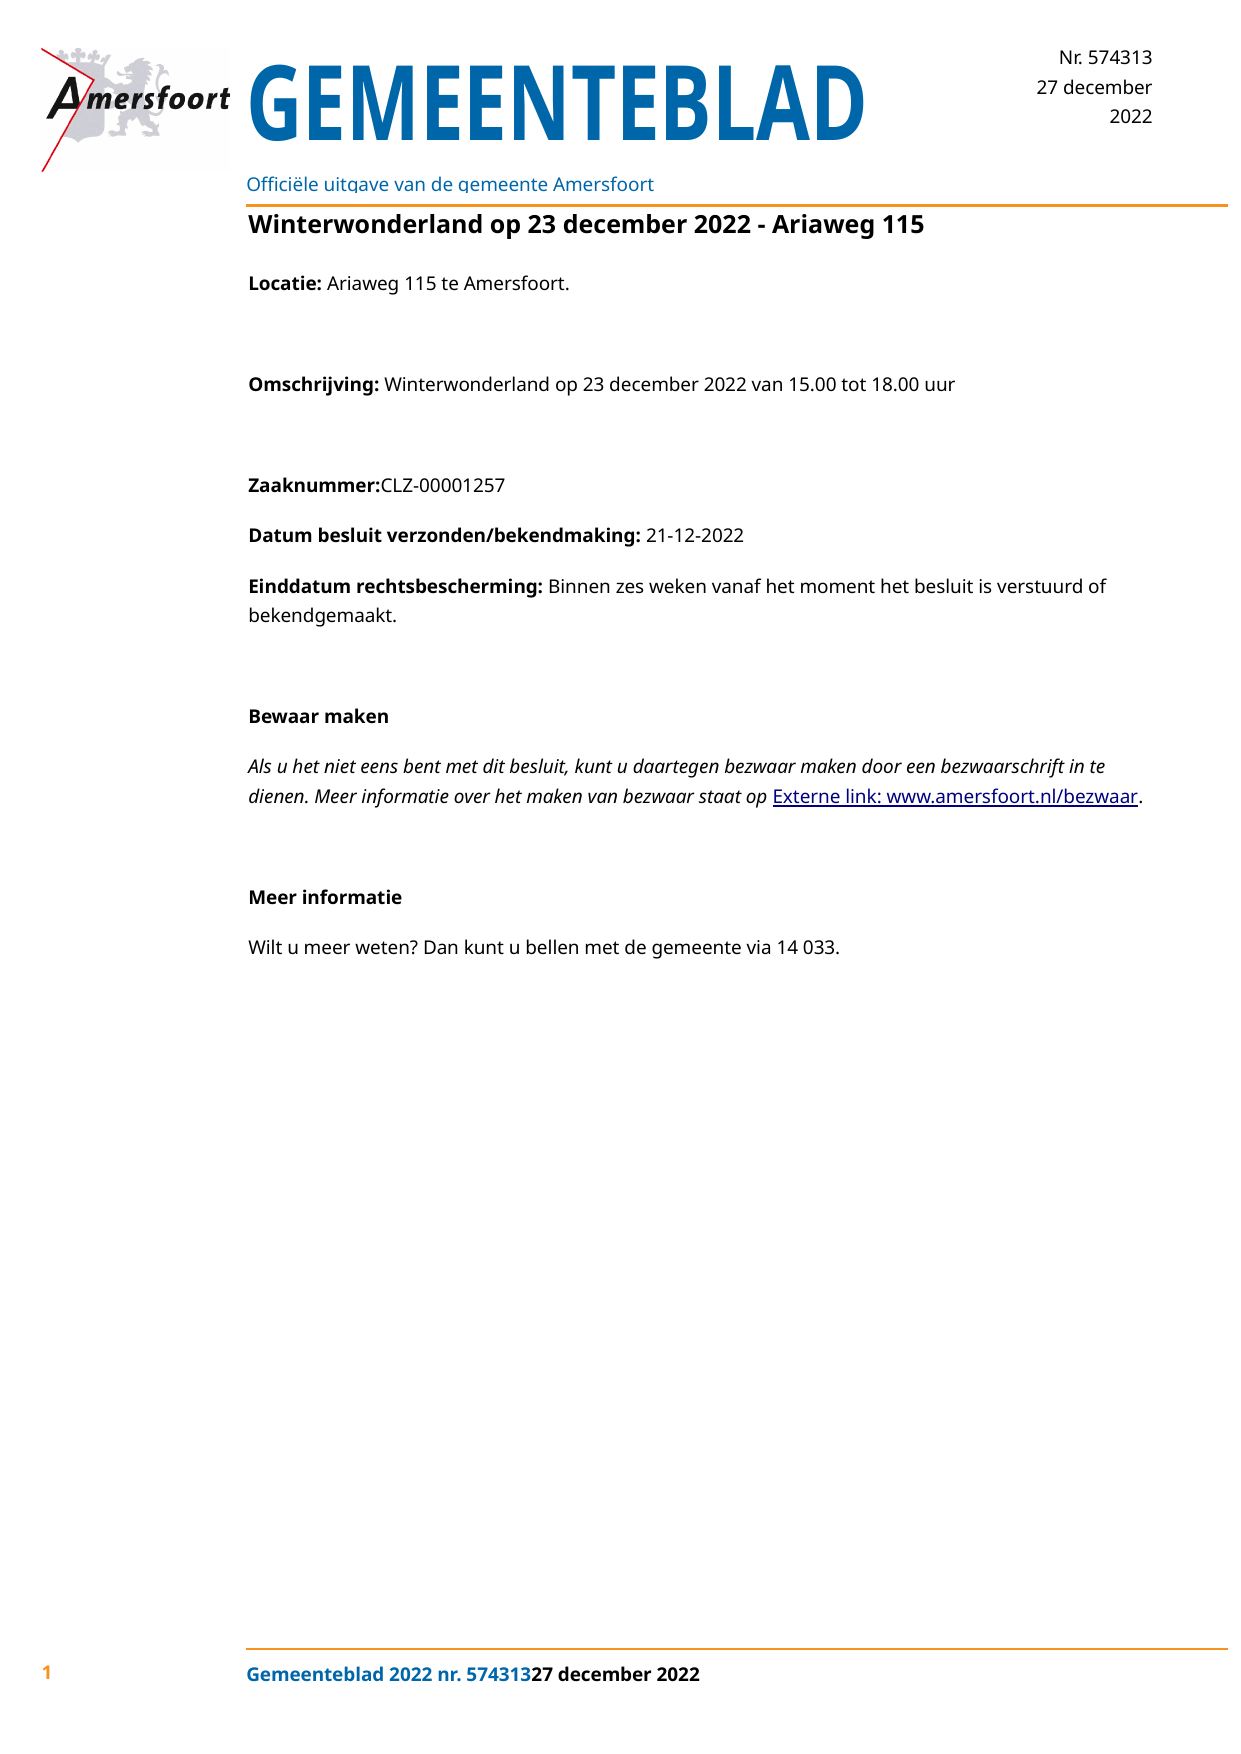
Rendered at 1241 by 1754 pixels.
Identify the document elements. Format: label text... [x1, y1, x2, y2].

text Winterwonderland op 23 december 2022 - Ariaweg 115 [248, 207, 1152, 241]
text Omschrijving: Winterwonderland op 23 december 2022 van 15.00 tot 18.00 uur [248, 371, 1152, 397]
text Bewaar maken [248, 703, 1152, 729]
text Einddatum rechtsbescherming: Binnen zes weken vanaf het moment het besluit is verstuurd of bekendgemaakt. [248, 573, 1152, 628]
text Locatie: Ariaweg 115 te Amersfoort. [248, 270, 1152, 296]
text Wilt u meer weten? Dan kunt u bellen met de gemeente via 14 033. [248, 934, 1152, 960]
picture [41, 47, 231, 172]
text Zaaknummer:CLZ-00001257 [248, 472, 1152, 498]
text Meer informatie [248, 884, 1152, 910]
text Als u het niet eens bent met dit besluit, kunt u daartegen bezwaar maken door een bezwaarschrift in te dienen. Meer informatie over het maken van bezwaar staat op Externe link: www.amersfoort.nl/bezwaar. [248, 754, 1152, 809]
text Datum besluit verzonden/bekendmaking: 21-12-2022 [248, 522, 1152, 548]
